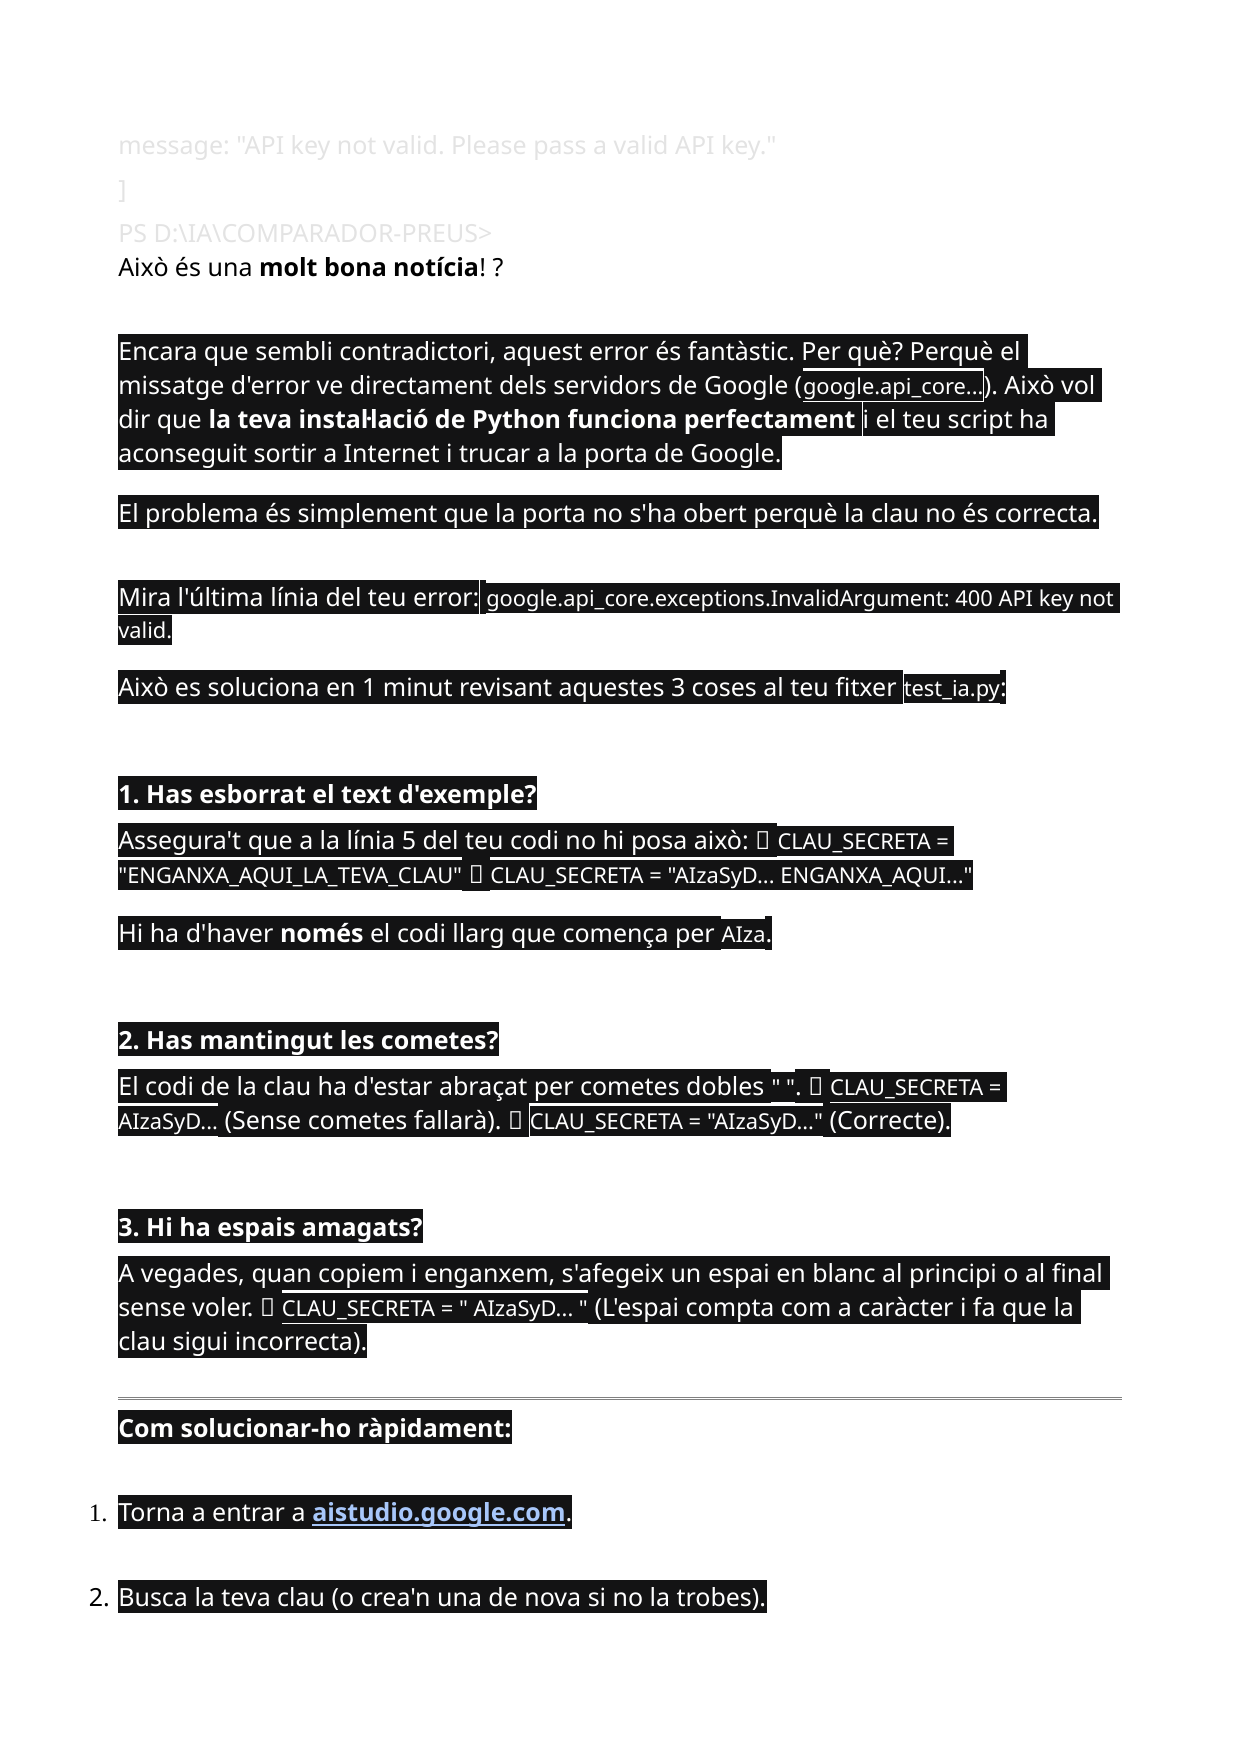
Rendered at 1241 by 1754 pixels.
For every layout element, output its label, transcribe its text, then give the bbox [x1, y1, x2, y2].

text Encara que sembli contradictori, aquest error és fantàstic. Per què? Perquè el missatge d'error ve directament dels servidors de Google (google.api_core...). Això vol dir que la teva instal·lació de Python funciona perfectament i el teu script ha aconseguit sortir a Internet i trucar a la porta de Google. [118, 334, 1122, 470]
text El codi de la clau ha d'estar abraçat per cometes dobles " ". ❌ CLAU_SECRETA = AIzaSyD... (Sense cometes fallarà). ✅ CLAU_SECRETA = "AIzaSyD..." (Correcte). [118, 1069, 1122, 1137]
list Torna a entrar a aistudio.google.com. [118, 1495, 1122, 1529]
subtitle 3. Hi ha espais amagats? [118, 1206, 1122, 1243]
text Assegura't que a la línia 5 del teu codi no hi posa això: ❌ CLAU_SECRETA = "ENGANXA_AQUI_LA_TEVA_CLAU" ❌ CLAU_SECRETA = "AIzaSyD... ENGANXA_AQUI..." [118, 823, 1122, 891]
text ] [118, 162, 1122, 206]
text A vegades, quan copiem i enganxem, s'afegeix un espai en blanc al principi o al final sense voler. ❌ CLAU_SECRETA = " AIzaSyD... " (L'espai compta com a caràcter i fa que la clau sigui incorrecta). [118, 1256, 1122, 1358]
text Com solucionar-ho ràpidament: [118, 1410, 1122, 1444]
list Busca la teva clau (o crea'n una de nova si no la trobes). [118, 1579, 1122, 1613]
text Hi ha d'haver només el codi llarg que comença per AIza. [118, 916, 1122, 950]
text PS D:\IA\COMPARADOR-PREUS> [118, 206, 1122, 249]
text Mira l'última línia del teu error: google.api_core.exceptions.InvalidArgument: 400 API key not valid. [118, 580, 1122, 645]
subtitle 2. Has mantingut les cometes? [118, 1019, 1122, 1056]
text El problema és simplement que la porta no s'ha obert perquè la clau no és correcta. [118, 495, 1122, 529]
text Això es soluciona en 1 minut revisant aquestes 3 coses al teu fitxer test_ia.py: [118, 670, 1122, 704]
text Això és una molt bona notícia! ? [118, 249, 1122, 283]
text message: "API key not valid. Please pass a valid API key." [118, 118, 1122, 162]
subtitle 1. Has esborrat el text d'exemple? [118, 773, 1122, 810]
